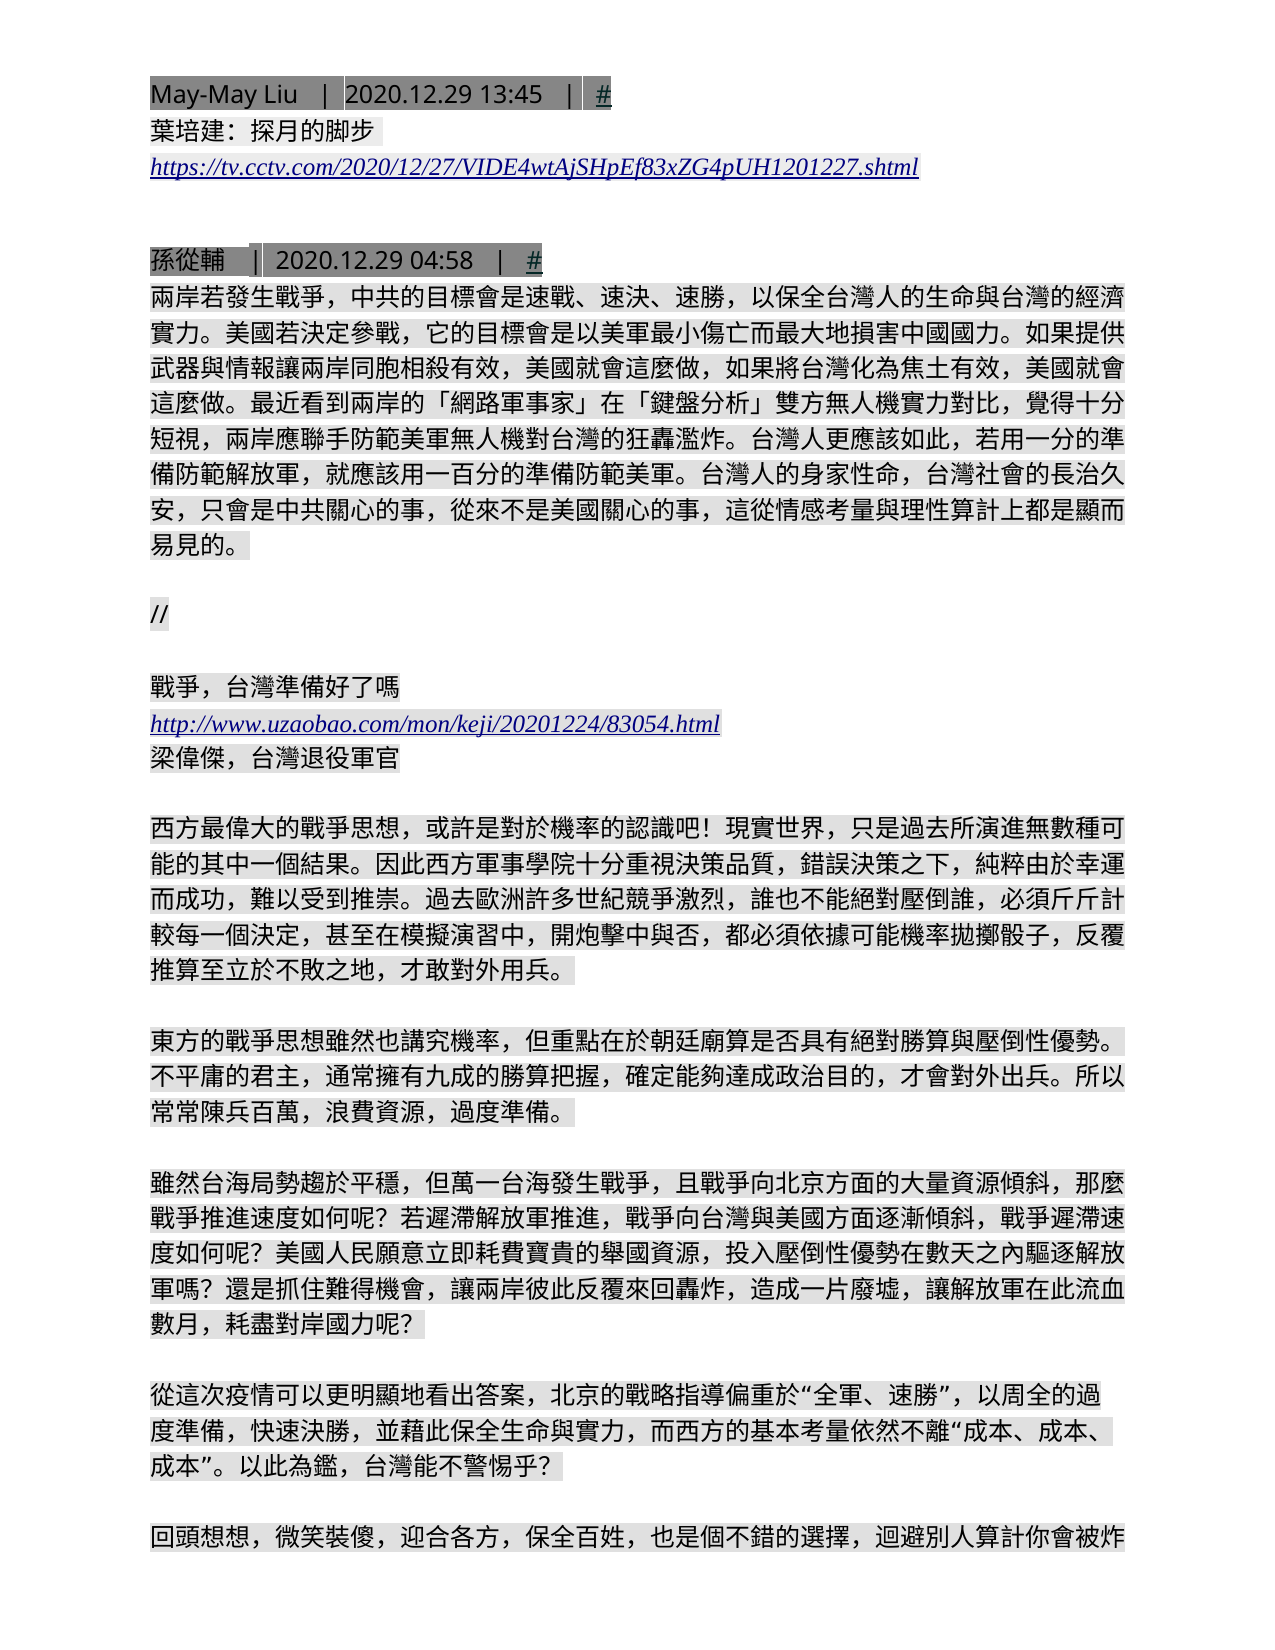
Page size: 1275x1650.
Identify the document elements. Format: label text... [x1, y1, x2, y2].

text 孫從輔 | 2020.12.29 04:58 | # [150, 242, 1125, 277]
text May-May Liu | 2020.12.29 13:45 | # [150, 75, 1125, 110]
text 兩岸若發生戰爭，中共的目標會是速戰、速決、速勝，以保全台灣人的生命與台灣的經濟實力。美國若決定參戰，它的目標會是以美軍最小傷亡而最大地損害中國國力。如果提供武器與情報讓兩岸同胞相殺有效，美國就會這麼做，如果將台灣化為焦土有效，美國就會這麼做。最近看到兩岸的「網路軍事家」在「鍵盤分析」雙方無人機實力對比，覺得十分短視，兩岸應聯手防範美軍無人機對台灣的狂轟濫炸。台灣人更應該如此，若用一分的準備防範解放軍，就應該用一百分的準備防範美軍。台灣人的身家性命，台灣社會的長治久安，只會是中共關心的事，從來不是美國關心的事，這從情感考量與理性算計上都是顯而易見的。 // 戰爭，台灣準備好了嗎 http://www.uzaobao.com/mon/keji/20201224/83054.html 梁偉傑，台灣退役軍官 西方最偉大的戰爭思想，或許是對於機率的認識吧！現實世界，只是過去所演進無數種可能的其中一個結果。因此西方軍事學院十分重視決策品質，錯誤決策之下，純粹由於幸運而成功，難以受到推崇。過去歐洲許多世紀競爭激烈，誰也不能絕對壓倒誰，必須斤斤計較每一個決定，甚至在模擬演習中，開炮擊中與否，都必須依據可能機率拋擲骰子，反覆推算至立於不敗之地，才敢對外用兵。 東方的戰爭思想雖然也講究機率，但重點在於朝廷廟算是否具有絕對勝算與壓倒性優勢。不平庸的君主，通常擁有九成的勝算把握，確定能夠達成政治目的，才會對外出兵。所以常常陳兵百萬，浪費資源，過度準備。 雖然台海局勢趨於平穩，但萬一台海發生戰爭，且戰爭向北京方面的大量資源傾斜，那麼戰爭推進速度如何呢？若遲滯解放軍推進，戰爭向台灣與美國方面逐漸傾斜，戰爭遲滯速度如何呢？美國人民願意立即耗費寶貴的舉國資源，投入壓倒性優勢在數天之內驅逐解放軍嗎？還是抓住難得機會，讓兩岸彼此反覆來回轟炸，造成一片廢墟，讓解放軍在此流血數月，耗盡對岸國力呢？ 從這次疫情可以更明顯地看出答案，北京的戰略指導偏重於“全軍、速勝”，以周全的過度準備，快速決勝，並藉此保全生命與實力，而西方的基本考量依然不離“成本、成本、成本”。以此為鑑，台灣能不警惕乎？ 回頭想想，微笑裝傻，迎合各方，保全百姓，也是個不錯的選擇，迴避別人算計你會被炸 [150, 277, 1125, 1552]
text 葉培建：探月的脚步 https://tv.cctv.com/2020/12/27/VIDE4wtAjSHpEf83xZG4pUH1201227.shtml [150, 110, 1125, 217]
